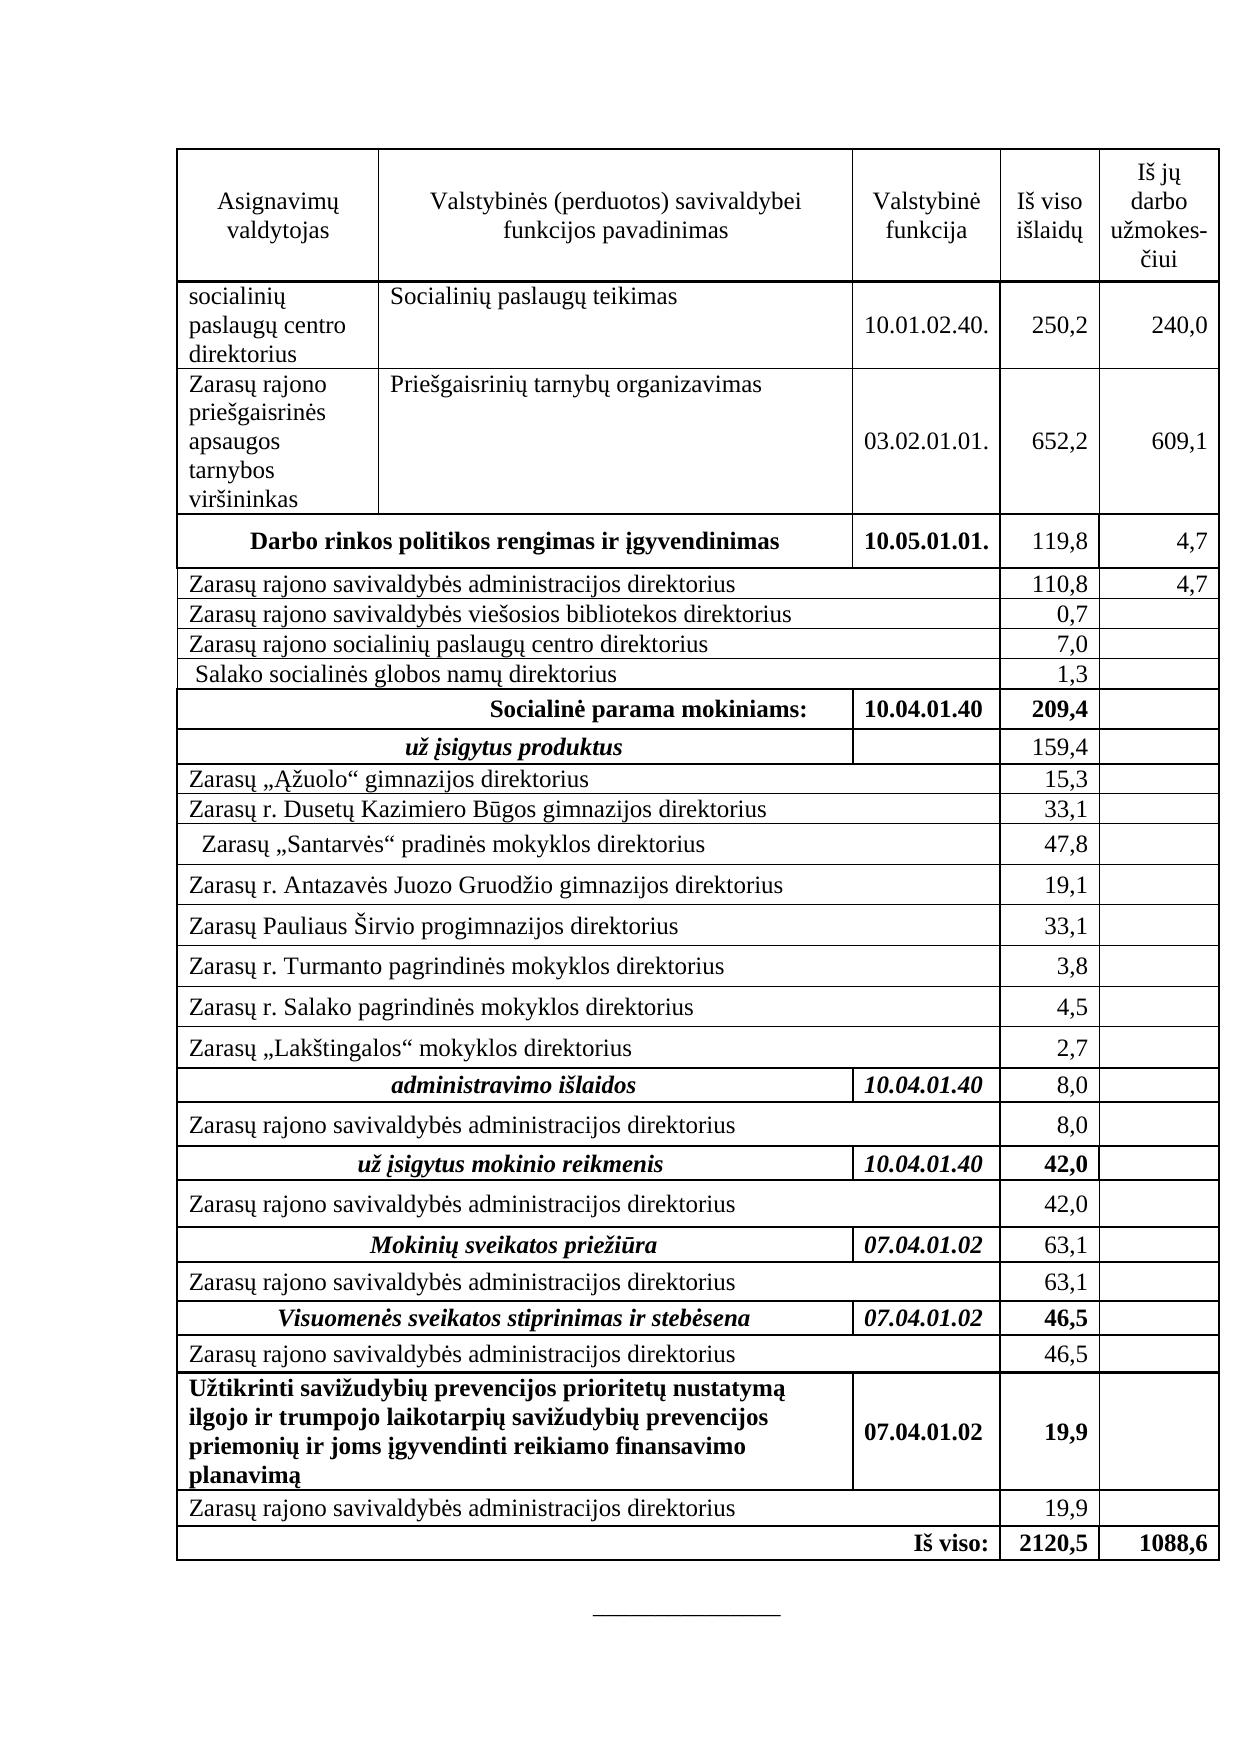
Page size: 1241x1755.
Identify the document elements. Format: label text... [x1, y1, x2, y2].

table_cell Visuomenės sveikatos stiprinimas ir stebėsena [178, 1302, 852, 1334]
table_cell [1100, 1336, 1218, 1371]
table_cell Zarasų r. Salako pagrindinės mokyklos direktorius [178, 987, 999, 1026]
table_cell Iš viso: [178, 1527, 999, 1559]
table_cell 10.04.01.40 [854, 1069, 999, 1101]
table_cell 209,4 [1001, 690, 1099, 728]
table_cell Zarasų rajono savivaldybės administracijos direktorius [178, 1103, 999, 1145]
table_cell 4,7 [1100, 569, 1218, 598]
table_cell Zarasų „Ąžuolo“ gimnazijos direktorius [178, 765, 999, 793]
table_cell Zarasų rajono socialinių paslaugų centro direktorius [178, 629, 999, 658]
table_cell [1100, 599, 1218, 628]
table_cell [1100, 865, 1218, 904]
table_header Valstybinės (perduotos) savivaldybei funkcijos pavadinimas [379, 150, 852, 280]
table_cell Zarasų rajono savivaldybės administracijos direktorius [178, 1263, 999, 1299]
table_cell 19,9 [1001, 1491, 1099, 1524]
table_header Iš viso išlaidų [1001, 150, 1099, 280]
table_cell Darbo rinkos politikos rengimas ir įgyvendinimas [178, 515, 852, 567]
table_cell Zarasų rajono savivaldybės administracijos direktorius [178, 1181, 999, 1226]
table_cell 42,0 [1001, 1181, 1099, 1226]
table_cell 63,1 [1001, 1263, 1099, 1299]
table_cell [1100, 730, 1218, 762]
table_cell [1100, 1491, 1218, 1524]
table_cell 19,9 [1001, 1374, 1099, 1488]
table_cell Zarasų r. Turmanto pagrindinės mokyklos direktorius [178, 946, 999, 986]
text _______________ [177, 1590, 1196, 1618]
table_cell Priešgaisrinių tarnybų organizavimas [379, 369, 852, 512]
table_cell 250,2 [1001, 283, 1099, 368]
table_cell 7,0 [1001, 629, 1099, 658]
table_cell Užtikrinti savižudybių prevencijos prioritetų nustatymą ilgojo ir trumpojo laikotarpių savižudybių prevencijos priemonių ir joms įgyvendinti reikiamo finansavimo planavimą [178, 1374, 852, 1488]
table_cell [1100, 824, 1218, 864]
table_cell 159,4 [1001, 730, 1099, 762]
table_cell 8,0 [1001, 1069, 1099, 1101]
table_cell Zarasų r. Dusetų Kazimiero Būgos gimnazijos direktorius [178, 794, 999, 823]
table_cell Zarasų rajono savivaldybės administracijos direktorius [178, 1336, 999, 1371]
table_cell 4,5 [1001, 987, 1099, 1026]
table_cell 609,1 [1100, 369, 1218, 512]
table_cell 119,8 [1001, 515, 1098, 567]
table_cell 4,7 [1100, 515, 1218, 567]
table_cell už įsigytus mokinio reikmenis [178, 1147, 852, 1179]
table_cell 19,1 [1001, 865, 1099, 904]
table_cell [854, 730, 999, 762]
table_cell Zarasų „Santarvės“ pradinės mokyklos direktorius [178, 824, 999, 864]
table_cell 03.02.01.01. [853, 369, 999, 512]
table_cell 46,5 [1001, 1302, 1099, 1334]
table_header Valstybinė funkcija [853, 150, 1000, 280]
table_cell 33,1 [1001, 794, 1099, 823]
table_cell 1,3 [1001, 659, 1099, 687]
table_header Iš jų darbo užmokes- čiui [1100, 150, 1218, 280]
table_cell 63,1 [1001, 1228, 1099, 1261]
table_cell 1088,6 [1100, 1527, 1218, 1559]
table_cell Salako socialinės globos namų direktorius [178, 659, 999, 687]
table_cell 46,5 [1001, 1336, 1099, 1371]
table_cell Zarasų rajono savivaldybės administracijos direktorius [178, 569, 999, 598]
table_cell už įsigytus produktus [178, 730, 852, 762]
table_cell 652,2 [1001, 369, 1099, 512]
table_cell 07.04.01.02 [854, 1302, 999, 1334]
table_cell [1100, 905, 1218, 945]
table_cell 110,8 [1001, 569, 1099, 598]
table_cell [1100, 946, 1218, 986]
table_cell 42,0 [1001, 1147, 1098, 1179]
table_cell 10.04.01.40 [854, 690, 999, 728]
table_cell [1100, 794, 1218, 823]
table_cell [1100, 1027, 1218, 1067]
table_cell 10.04.01.40 [854, 1147, 999, 1179]
table_cell Zarasų rajono priešgaisrinės apsaugos tarnybos viršininkas [178, 369, 378, 512]
table_cell Zarasų rajono savivaldybės viešosios bibliotekos direktorius [178, 599, 999, 628]
table_cell [1100, 765, 1218, 793]
table_cell Zarasų rajono savivaldybės administracijos direktorius [178, 1491, 999, 1524]
table_cell 240,0 [1100, 283, 1218, 368]
table_cell [1100, 1181, 1218, 1226]
table_cell 3,8 [1001, 946, 1099, 986]
table_cell 07.04.01.02 [854, 1374, 999, 1488]
table_cell Zarasų „Lakštingalos“ mokyklos direktorius [178, 1027, 999, 1067]
table_cell 8,0 [1001, 1103, 1099, 1145]
table_cell [1100, 659, 1218, 687]
table_cell Mokinių sveikatos priežiūra [178, 1228, 852, 1261]
table_cell [1100, 1103, 1218, 1145]
table_cell 47,8 [1001, 824, 1099, 864]
table_header Asignavimų valdytojas [178, 150, 378, 280]
table_cell 15,3 [1001, 765, 1099, 793]
table_cell Zarasų r. Antazavės Juozo Gruodžio gimnazijos direktorius [178, 865, 999, 904]
table_cell 2120,5 [1001, 1527, 1098, 1559]
table_cell [1100, 1263, 1218, 1299]
table_cell [1100, 629, 1218, 658]
table_cell [1100, 1069, 1218, 1101]
table_cell [1100, 1147, 1218, 1179]
table_cell 07.04.01.02 [854, 1228, 999, 1261]
table_cell 0,7 [1001, 599, 1099, 628]
table_cell Socialinė parama mokiniams: [178, 690, 852, 728]
table_cell [1100, 1302, 1218, 1334]
table_cell [1100, 690, 1218, 728]
table_cell 33,1 [1001, 905, 1099, 945]
table_cell [1100, 987, 1218, 1026]
table_cell [1100, 1228, 1218, 1261]
table_cell administravimo išlaidos [178, 1069, 852, 1101]
table_cell socialinių paslaugų centro direktorius [178, 283, 378, 368]
table_cell [1100, 1374, 1218, 1488]
table_cell 10.01.02.40. [853, 283, 999, 368]
table_cell 2,7 [1001, 1027, 1099, 1067]
table_cell Zarasų Pauliaus Širvio progimnazijos direktorius [178, 905, 999, 945]
table_cell Socialinių paslaugų teikimas [379, 283, 852, 368]
table_cell 10.05.01.01. [853, 515, 999, 567]
